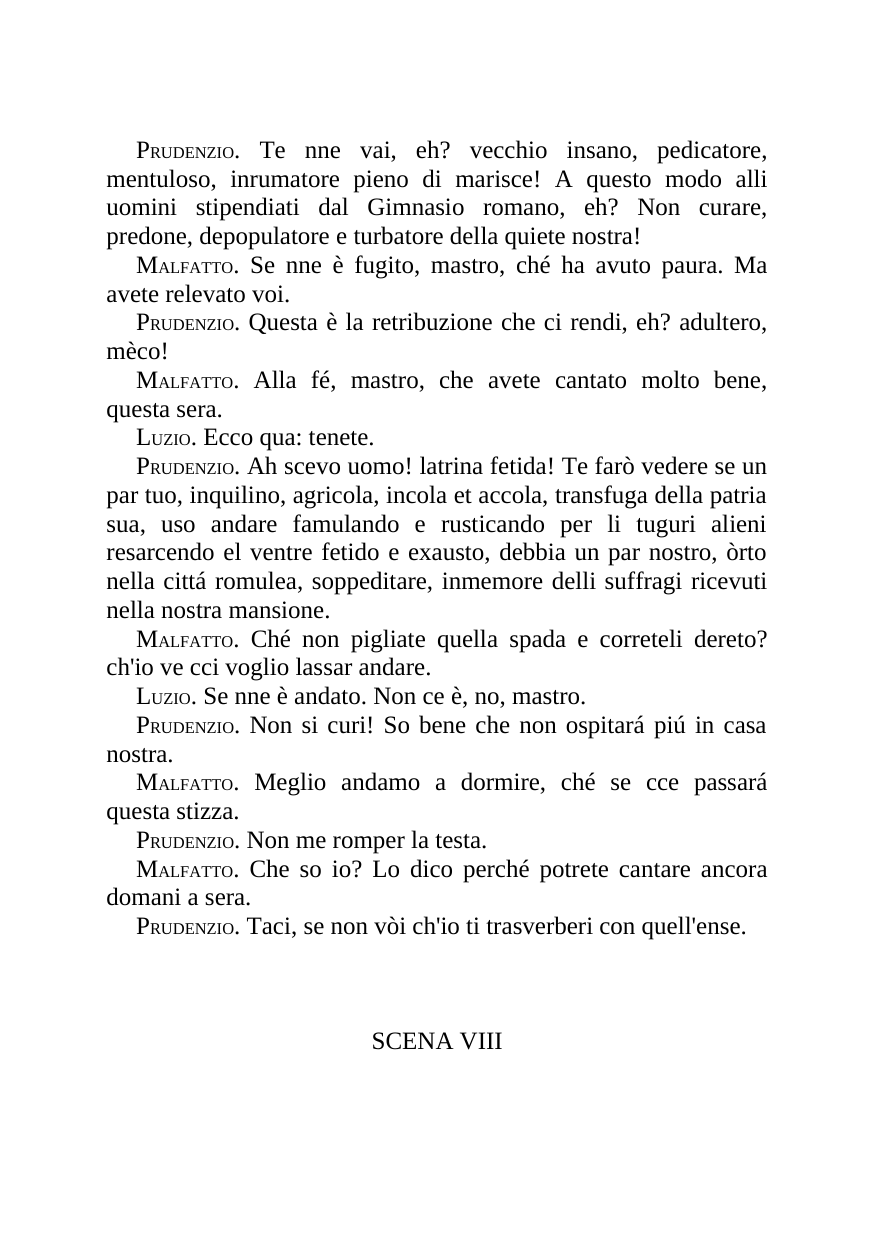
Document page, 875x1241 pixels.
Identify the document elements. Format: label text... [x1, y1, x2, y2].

text Malfatto. Che so io? Lo dico perché potrete cantare ancora domani a sera. [106, 854, 768, 911]
text Malfatto. Alla fé, mastro, che avete cantato molto bene, questa sera. [106, 365, 768, 422]
text Luzio. Ecco qua: tenete. [106, 422, 768, 451]
text Luzio. Se nne è andato. Non ce è, no, mastro. [106, 681, 768, 710]
text Malfatto. Se nne è fugito, mastro, ché ha avuto paura. Ma avete relevato voi. [106, 250, 768, 307]
text Prudenzio. Te nne vai, eh? vecchio insano, pedicatore, mentuloso, inrumatore pieno di marisce! A questo modo alli uomini stipendiati dal Gimnasio romano, eh? Non curare, predone, depopulatore e turbatore della quiete nostra! [106, 135, 768, 250]
text Prudenzio. Non si curi! So bene che non ospitará piú in casa nostra. [106, 710, 768, 767]
text Prudenzio. Ah scevo uomo! latrina fetida! Te farò vedere se un par tuo, inquilino, agricola, incola et accola, transfuga della patria sua, uso andare famulando e rusticando per li tuguri alieni resarcendo el ventre fetido e exausto, debbia un par nostro, òrto nella cittá romulea, soppeditare, inmemore delli suffragi ricevuti nella nostra mansione. [106, 451, 768, 624]
text Prudenzio. Non me romper la testa. [106, 825, 768, 854]
text Malfatto. Ché non pigliate quella spada e correteli dereto? ch'io ve cci voglio lassar andare. [106, 624, 768, 681]
text Prudenzio. Taci, se non vòi ch'io ti trasverberi con quell'ense. [106, 911, 768, 940]
text Malfatto. Meglio andamo a dormire, ché se cce passará questa stizza. [106, 767, 768, 825]
text SCENA VIII [106, 1026, 768, 1055]
text Prudenzio. Questa è la retribuzione che ci rendi, eh? adultero, mèco! [106, 307, 768, 365]
